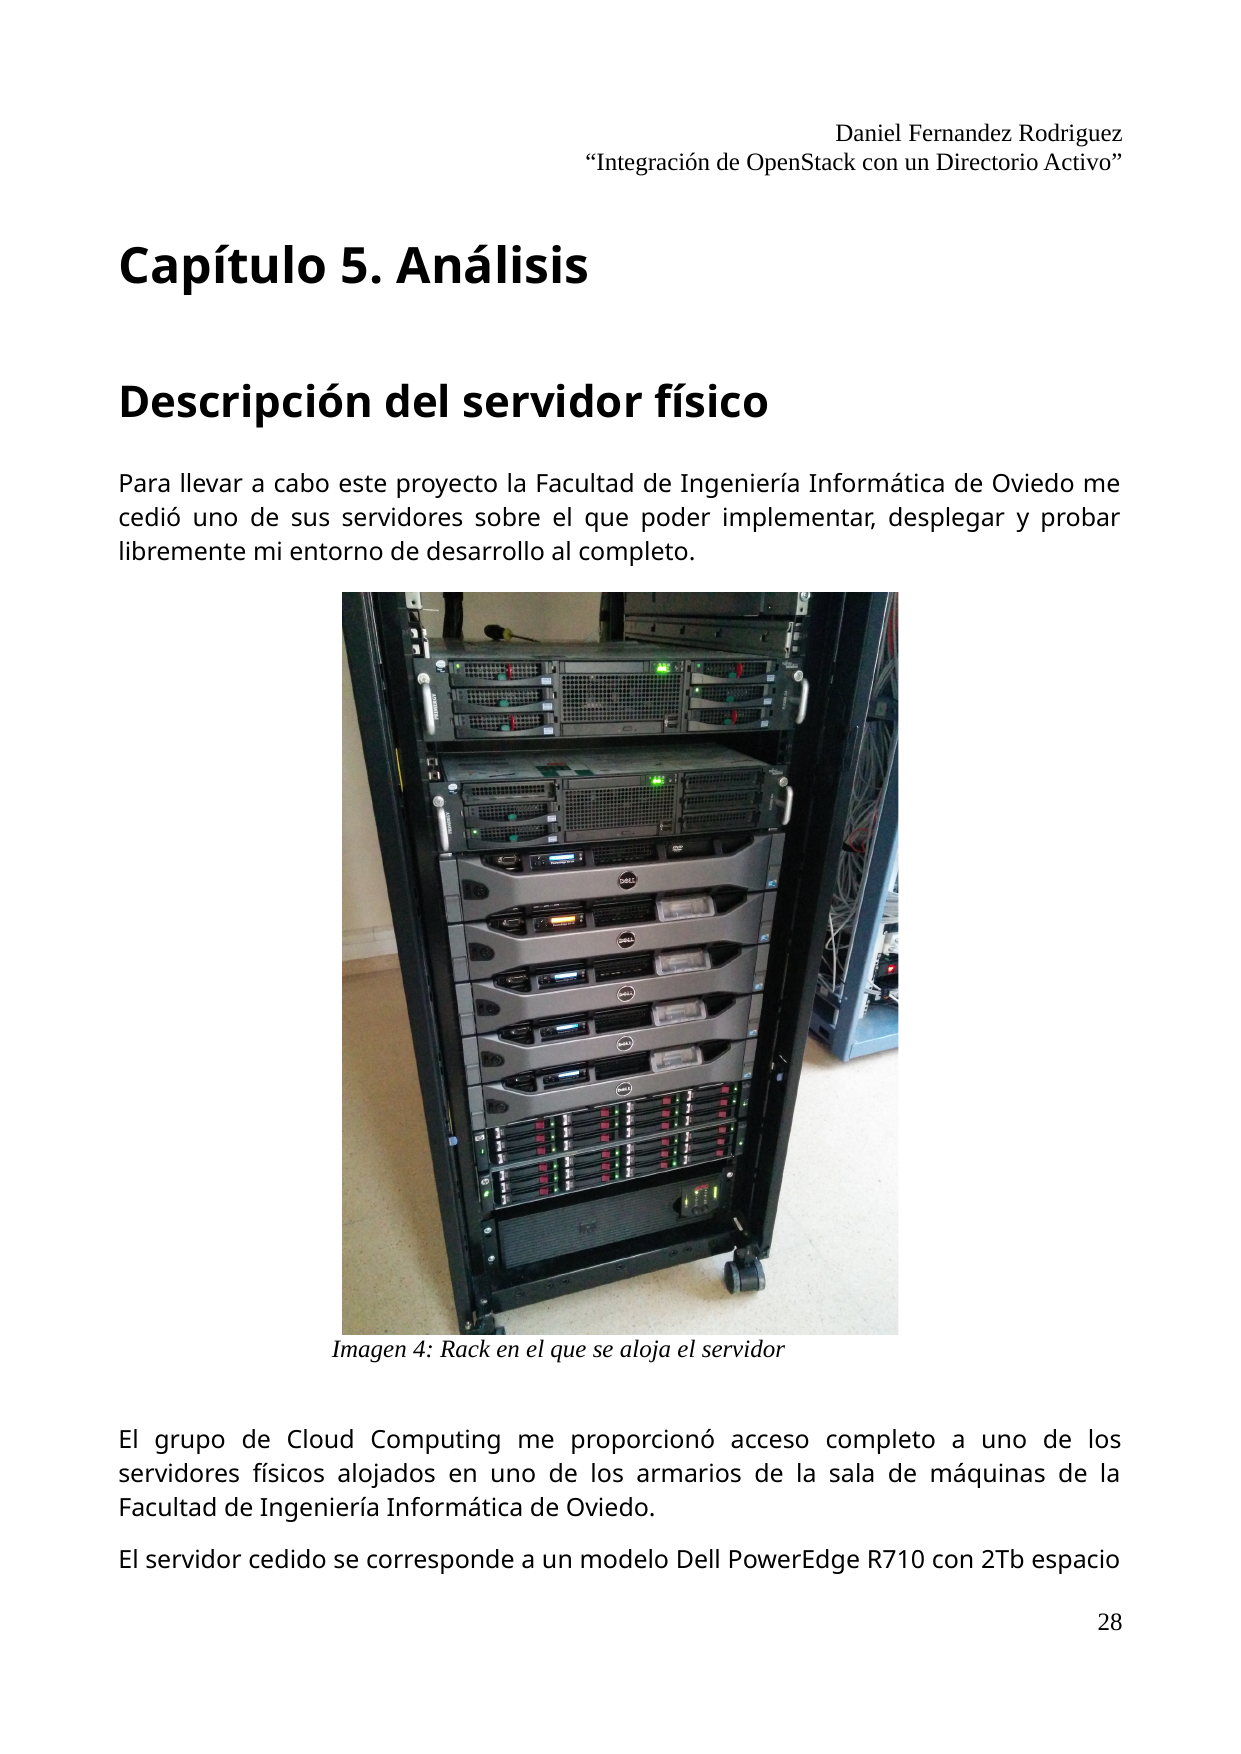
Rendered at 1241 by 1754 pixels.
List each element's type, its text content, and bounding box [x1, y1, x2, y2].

text Imagen 4: Rack en el que se aloja el servidor [332, 1335, 909, 1363]
subtitle Descripción del servidor físico [118, 370, 1122, 430]
title Capítulo 5. Análisis [118, 230, 1122, 298]
text El servidor cedido se corresponde a un modelo Dell PowerEdge R710 con 2Tb espacio [118, 1542, 1122, 1576]
text El grupo de Cloud Computing me proporcionó acceso completo a uno de los servidores físicos alojados en uno de los armarios de la sala de máquinas de la Facultad de Ingeniería Informática de Oviedo. [118, 1422, 1122, 1524]
picture [342, 592, 899, 1335]
text Para llevar a cabo este proyecto la Facultad de Ingeniería Informática de Oviedo me cedió uno de sus servidores sobre el que poder implementar, desplegar y probar libremente mi entorno de desarrollo al completo. [118, 466, 1122, 568]
